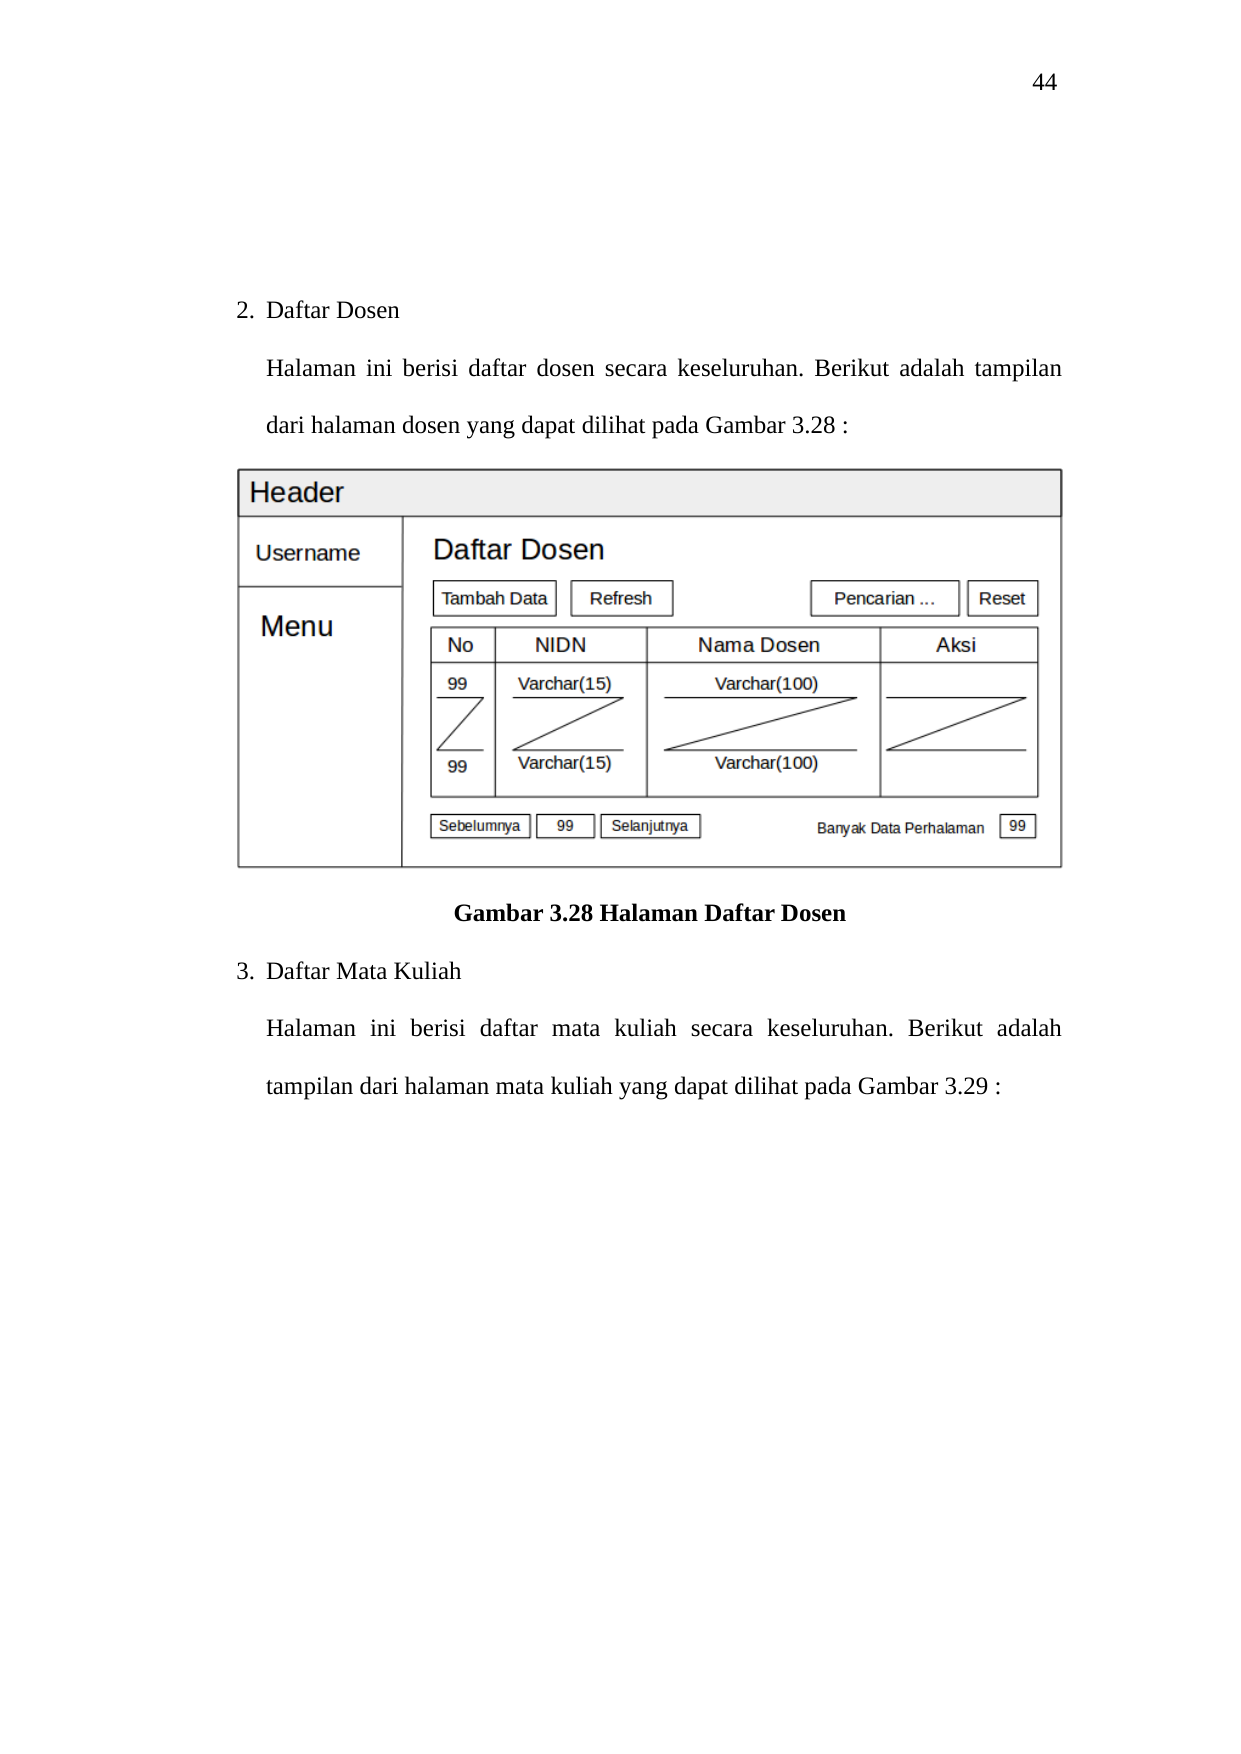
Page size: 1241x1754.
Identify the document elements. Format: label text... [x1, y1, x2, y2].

list Halaman ini berisi daftar dosen secara keseluruhan. Berikut adalah tampilan dari halaman dosen yang dapat dilihat pada Gambar 3.28 : [236, 353, 1063, 439]
list Halaman ini berisi daftar mata kuliah secara keseluruhan. Berikut adalah tampilan dari halaman mata kuliah yang dapat dilihat pada Gambar 3.29 : [236, 1013, 1063, 1100]
picture [236, 467, 1064, 870]
list Daftar Dosen [236, 295, 1063, 324]
text Gambar 3.28 Halaman Daftar Dosen [236, 870, 1063, 927]
list Daftar Mata Kuliah [236, 956, 1063, 985]
